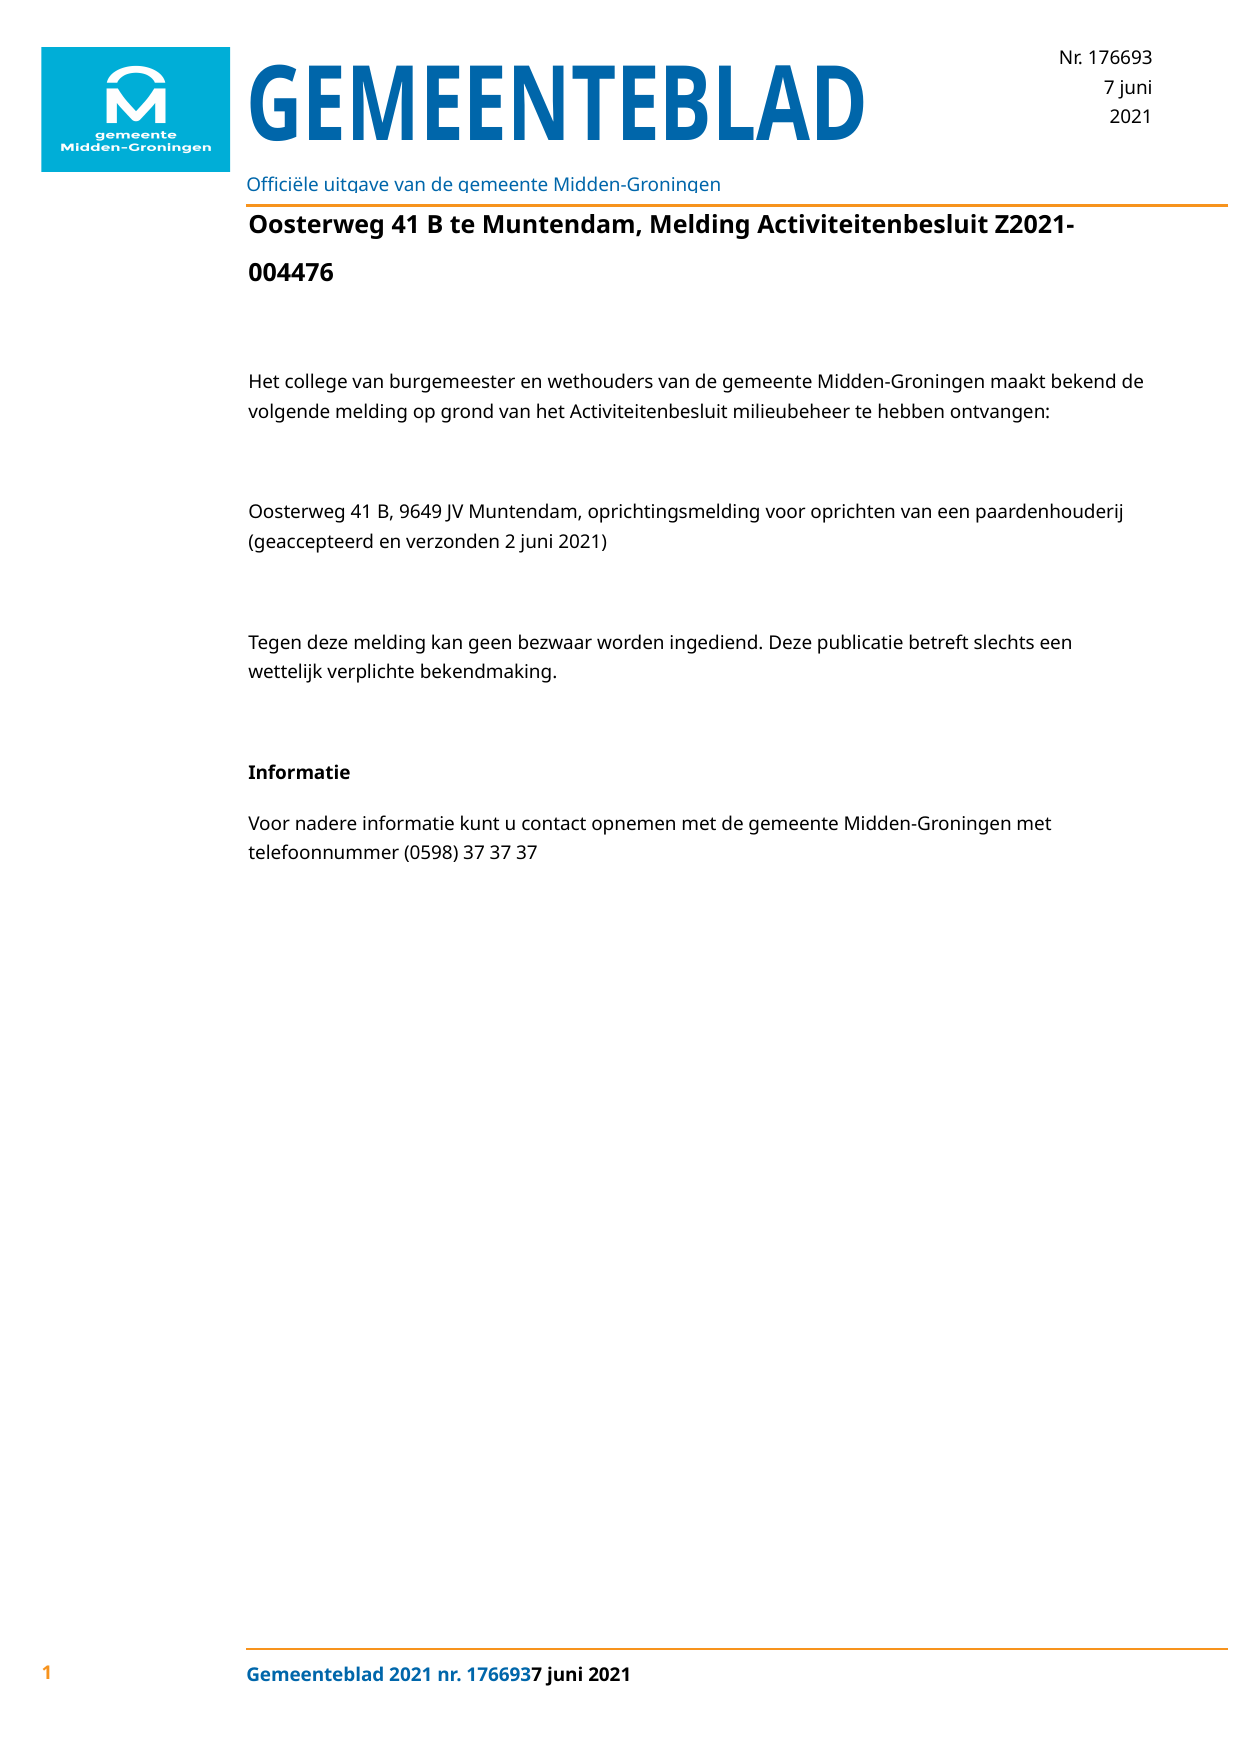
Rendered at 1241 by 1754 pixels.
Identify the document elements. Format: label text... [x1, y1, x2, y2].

text Tegen deze melding kan geen bezwaar worden ingediend. Deze publicatie betreft slechts een wettelijk verplichte bekendmaking. [248, 629, 1152, 684]
picture [184, 146, 190, 153]
picture [108, 66, 164, 82]
text Voor nadere informatie kunt u contact opnemen met de gemeente Midden-Groningen met telefoonnummer (0598) 37 37 37 [248, 810, 1152, 865]
text Oosterweg 41 B te Muntendam, Melding Activiteitenbesluit Z2021-004476 [248, 207, 1152, 288]
text Oosterweg 41 B, 9649 JV Muntendam, oprichtingsmelding voor oprichten van een paardenhouderij (geaccepteerd en verzonden 2 juni 2021) [248, 499, 1152, 554]
text Informatie [248, 759, 1152, 785]
picture [107, 89, 165, 122]
text Het college van burgemeester en wethouders van de gemeente Midden-Groningen maakt bekend de volgende melding op grond van het Activiteitenbesluit milieubeheer te hebben ontvangen: [248, 368, 1152, 424]
